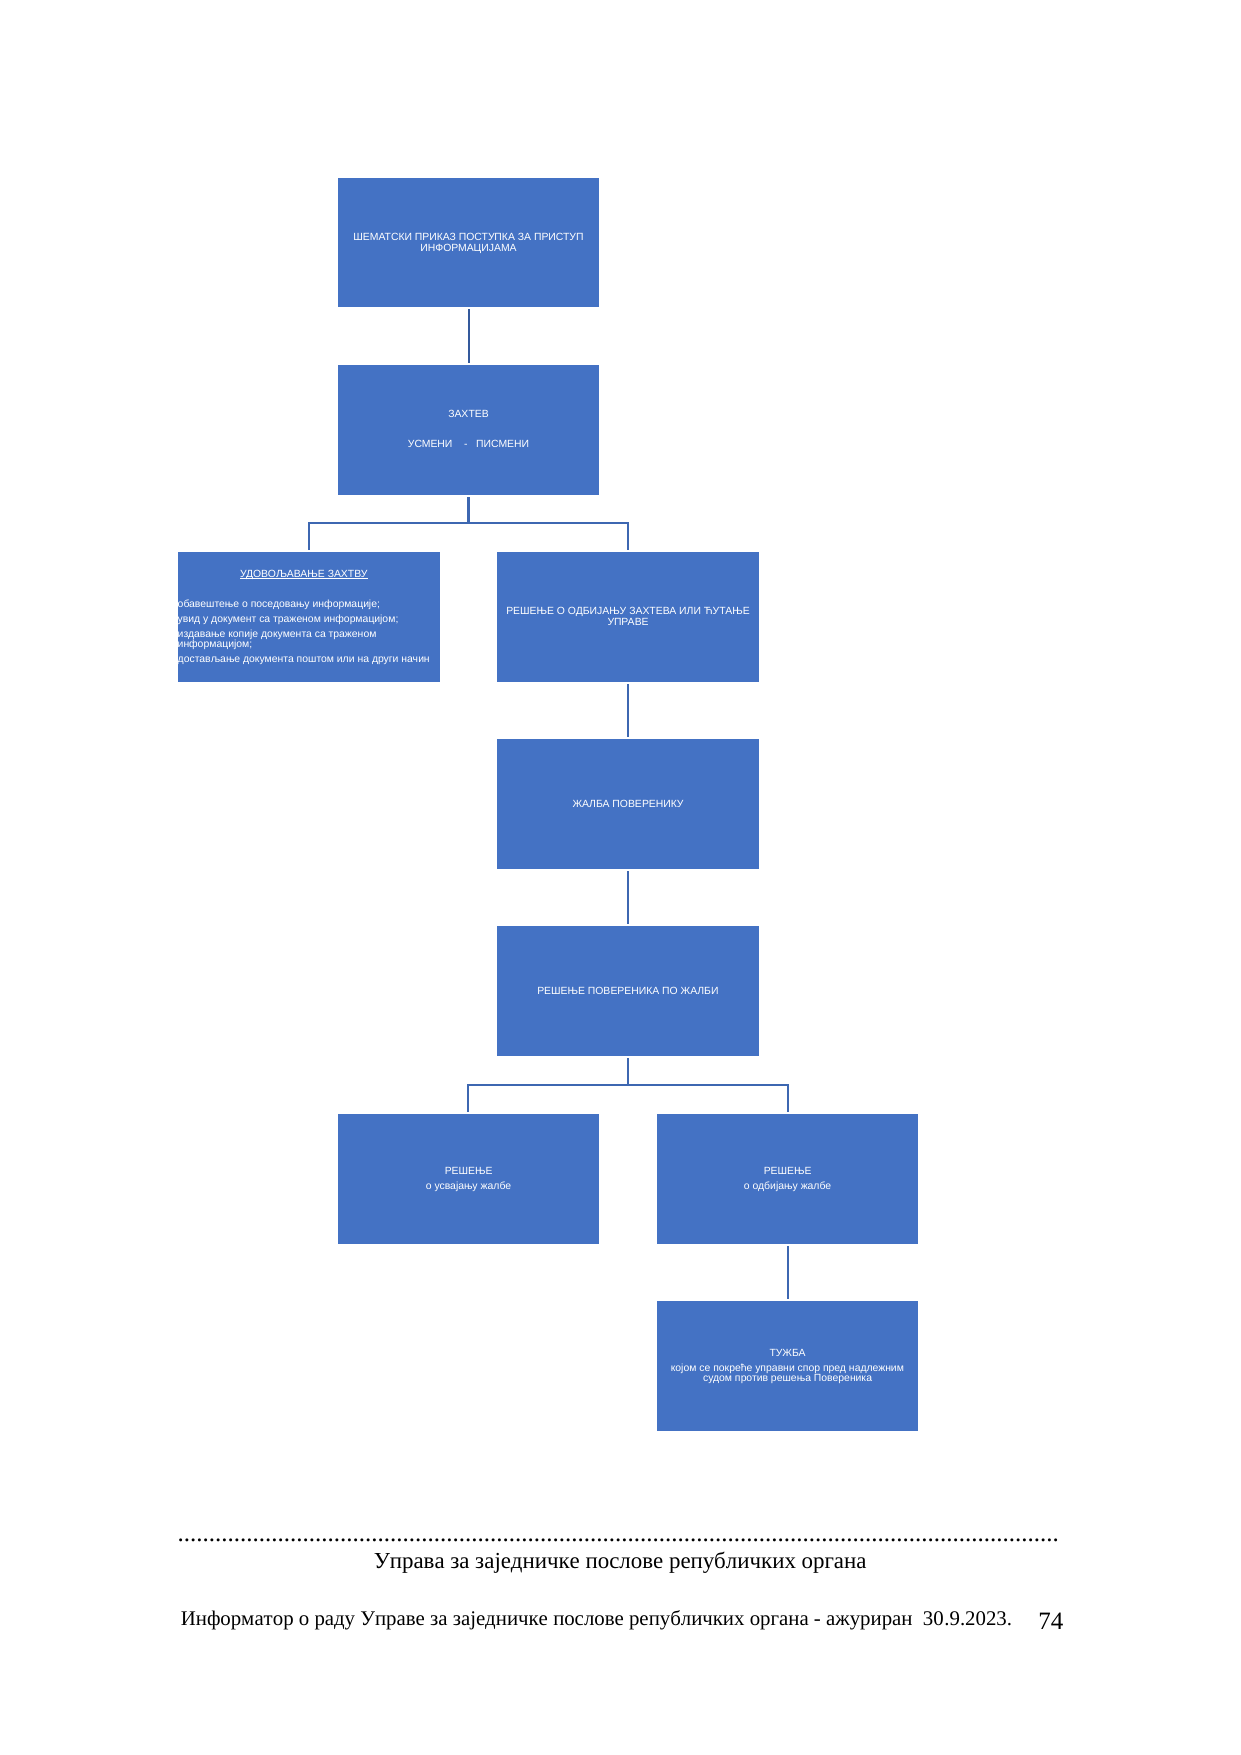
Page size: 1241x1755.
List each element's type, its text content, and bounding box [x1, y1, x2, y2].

text Управа за заједничке послове републичких органа [177, 1547, 1063, 1573]
text ............................................................................................................................................. [177, 1518, 1063, 1547]
